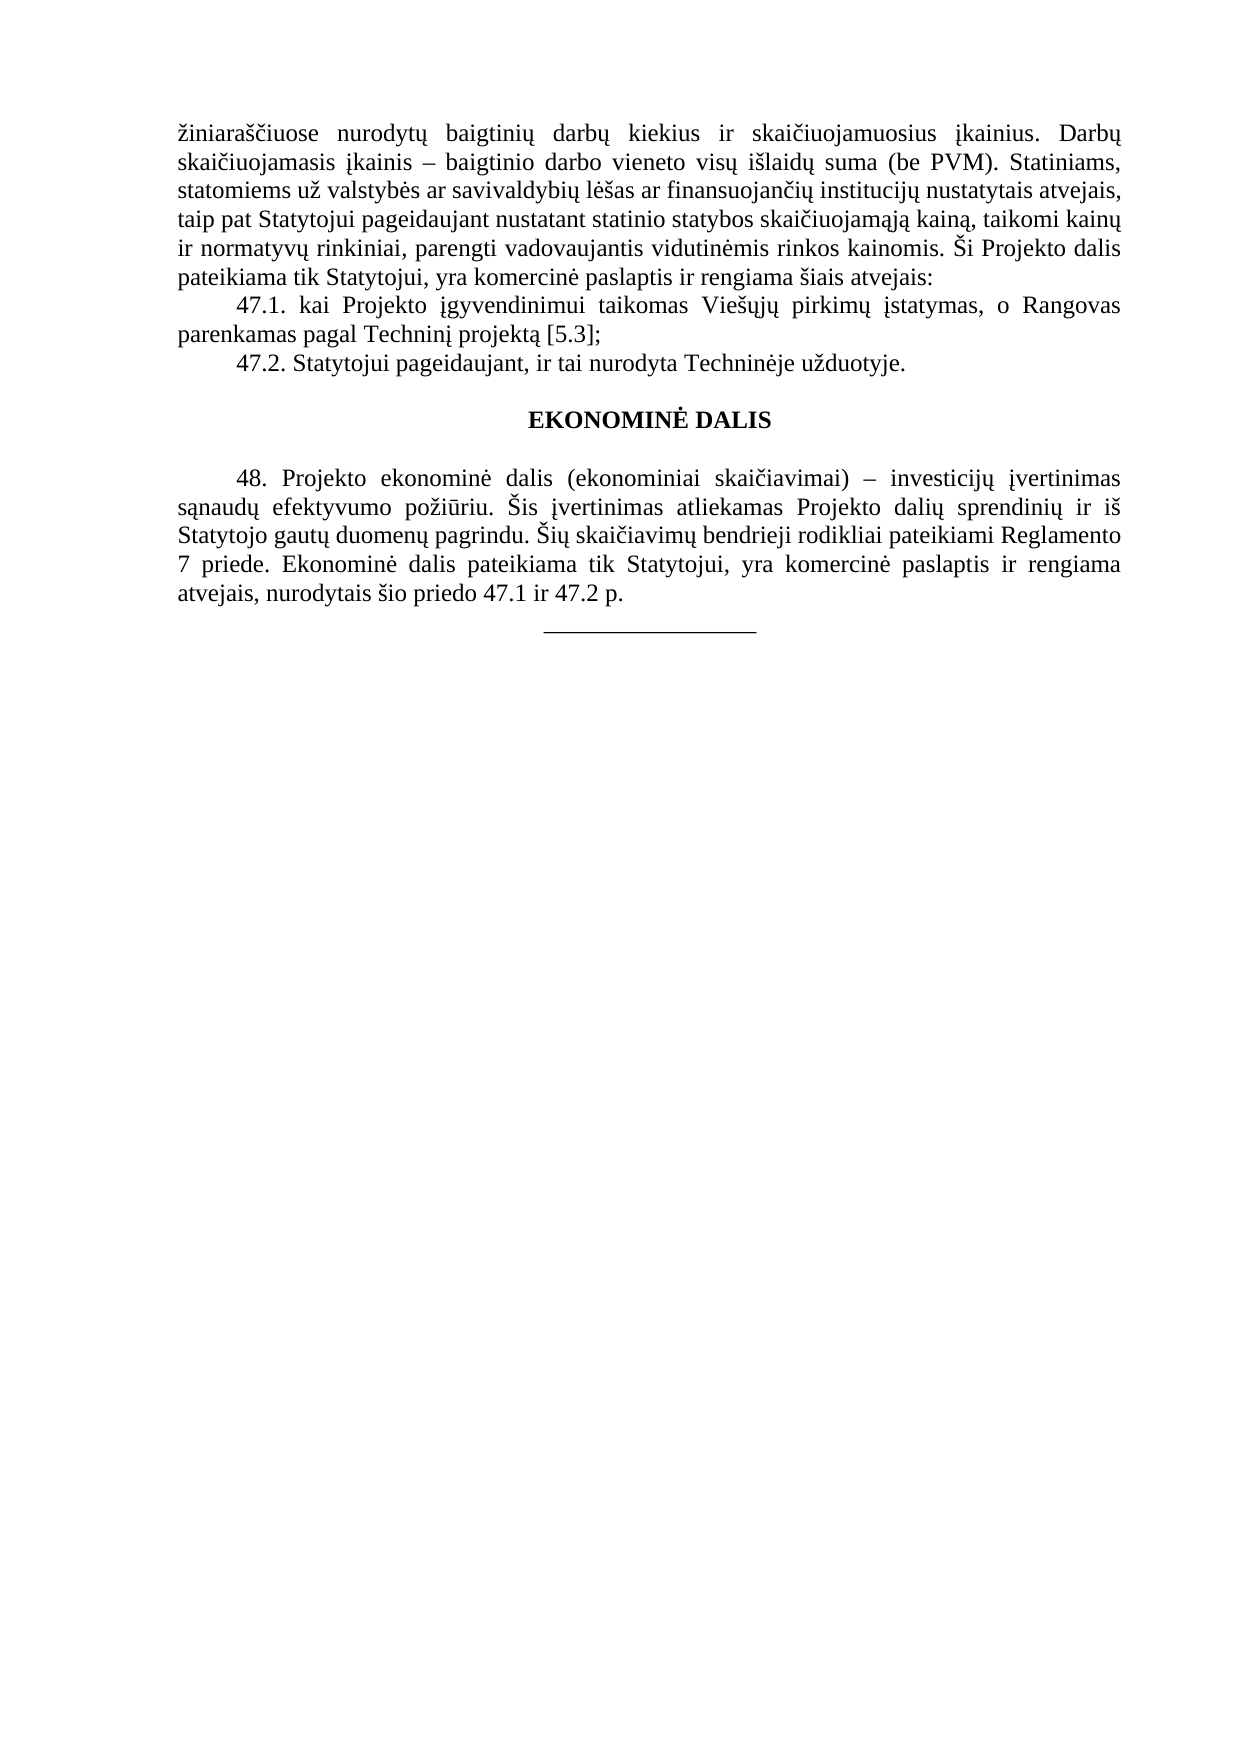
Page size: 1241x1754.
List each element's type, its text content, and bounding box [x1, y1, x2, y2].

text 47.2. Statytojui pageidaujant, ir tai nurodyta Techninėje užduotyje. [177, 348, 1122, 377]
text _________________ [177, 607, 1122, 636]
text 48. Projekto ekonominė dalis (ekonominiai skaičiavimai) – investicijų įvertinimas sąnaudų efektyvumo požiūriu. Šis įvertinimas atliekamas Projekto dalių sprendinių ir iš Statytojo gautų duomenų pagrindu. Šių skaičiavimų bendrieji rodikliai pateikiami Reglamento 7 priede. Ekonominė dalis pateikiama tik Statytojui, yra komercinė paslaptis ir rengiama atvejais, nurodytais šio priedo 47.1 ir 47.2 p. [177, 463, 1122, 607]
text ekonominė DALIS [177, 406, 1122, 434]
text 47.1. kai Projekto įgyvendinimui taikomas Viešųjų pirkimų įstatymas, o Rangovas parenkamas pagal Techninį projektą [5.3]; [177, 291, 1122, 348]
text žiniaraščiuose nurodytų baigtinių darbų kiekius ir skaičiuojamuosius įkainius. Darbų skaičiuojamasis įkainis – baigtinio darbo vieneto visų išlaidų suma (be PVM). Statiniams, statomiems už valstybės ar savivaldybių lėšas ar finansuojančių institucijų nustatytais atvejais, taip pat Statytojui pageidaujant nustatant statinio statybos skaičiuojamąją kainą, taikomi kainų ir normatyvų rinkiniai, parengti vadovaujantis vidutinėmis rinkos kainomis. Ši Projekto dalis pateikiama tik Statytojui, yra komercinė paslaptis ir rengiama šiais atvejais: [177, 118, 1122, 291]
